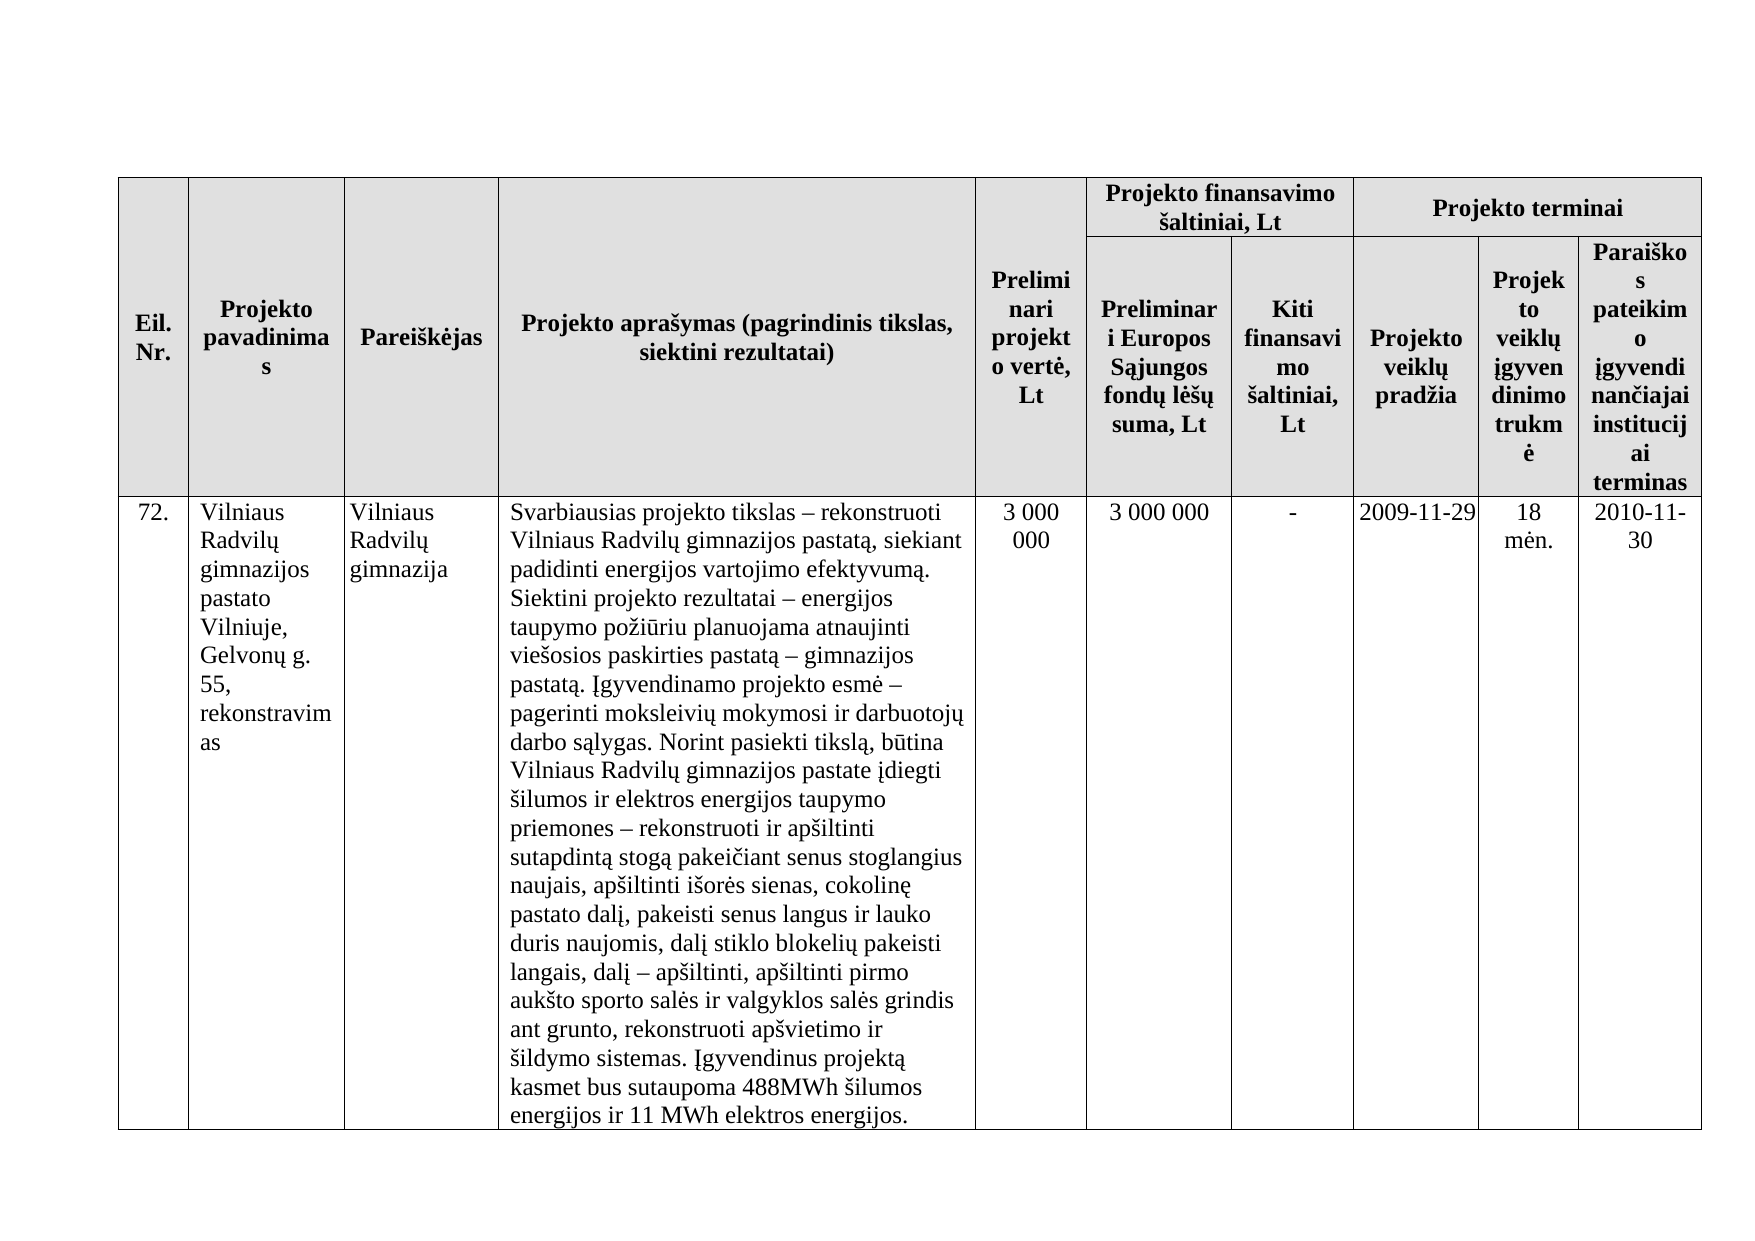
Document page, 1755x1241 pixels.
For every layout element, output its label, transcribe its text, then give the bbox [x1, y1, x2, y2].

table_cell Preliminari Europos Sąjungos fondų lėšų suma, Lt [1087, 237, 1231, 496]
table_header Preliminari projekto vertė, Lt [976, 178, 1086, 496]
table_cell 2009-11-29 [1354, 497, 1478, 1129]
table_cell Paraiškos pateikimo įgyvendinančiajai institucijai terminas [1579, 237, 1701, 496]
table_cell 18 mėn. [1479, 497, 1578, 1129]
table_header Eil. Nr. [119, 178, 188, 496]
table_cell - [1232, 497, 1353, 1129]
table_cell Vilniaus Radvilų gimnazijos pastato Vilniuje, Gelvonų g. 55, rekonstravimas [189, 497, 344, 1129]
table_cell Projekto veiklų įgyvendinimo trukmė [1479, 237, 1578, 496]
table_header Projekto aprašymas (pagrindinis tikslas, siektini rezultatai) [499, 178, 975, 496]
table_header Pareiškėjas [345, 178, 498, 496]
table_cell Svarbiausias projekto tikslas – rekonstruoti Vilniaus Radvilų gimnazijos pastatą, siekiant padidinti energijos vartojimo efektyvumą. Siektini projekto rezultatai – energijos taupymo požiūriu planuojama atnaujinti viešosios paskirties pastatą – gimnazijos pastatą. Įgyvendinamo projekto esmė – pagerinti moksleivių mokymosi ir darbuotojų darbo sąlygas. Norint pasiekti tikslą, būtina Vilniaus Radvilų gimnazijos pastate įdiegti šilumos ir elektros energijos taupymo priemones – rekonstruoti ir apšiltinti sutapdintą stogą pakeičiant senus stoglangius naujais, apšiltinti išorės sienas, cokolinę pastato dalį, pakeisti senus langus ir lauko duris naujomis, dalį stiklo blokelių pakeisti langais, dalį – apšiltinti, apšiltinti pirmo aukšto sporto salės ir valgyklos salės grindis ant grunto, rekonstruoti apšvietimo ir šildymo sistemas. Įgyvendinus projektą kasmet bus sutaupoma 488MWh šilumos energijos ir 11 MWh elektros energijos. [499, 497, 975, 1129]
table_header Projekto finansavimo šaltiniai, Lt [1087, 178, 1353, 236]
table_cell 3 000 000 [1087, 497, 1231, 1129]
table_cell Kiti finansavimo šaltiniai, Lt [1232, 237, 1353, 496]
table_header Projekto terminai [1354, 178, 1701, 236]
table_cell Vilniaus Radvilų gimnazija [345, 497, 498, 1129]
table_header Projekto pavadinimas [189, 178, 344, 496]
table_cell 3 000 000 [976, 497, 1086, 1129]
table_cell 2010-11-30 [1579, 497, 1701, 1129]
table_cell Projekto veiklų pradžia [1354, 237, 1478, 496]
table_cell 72. [119, 497, 188, 1129]
